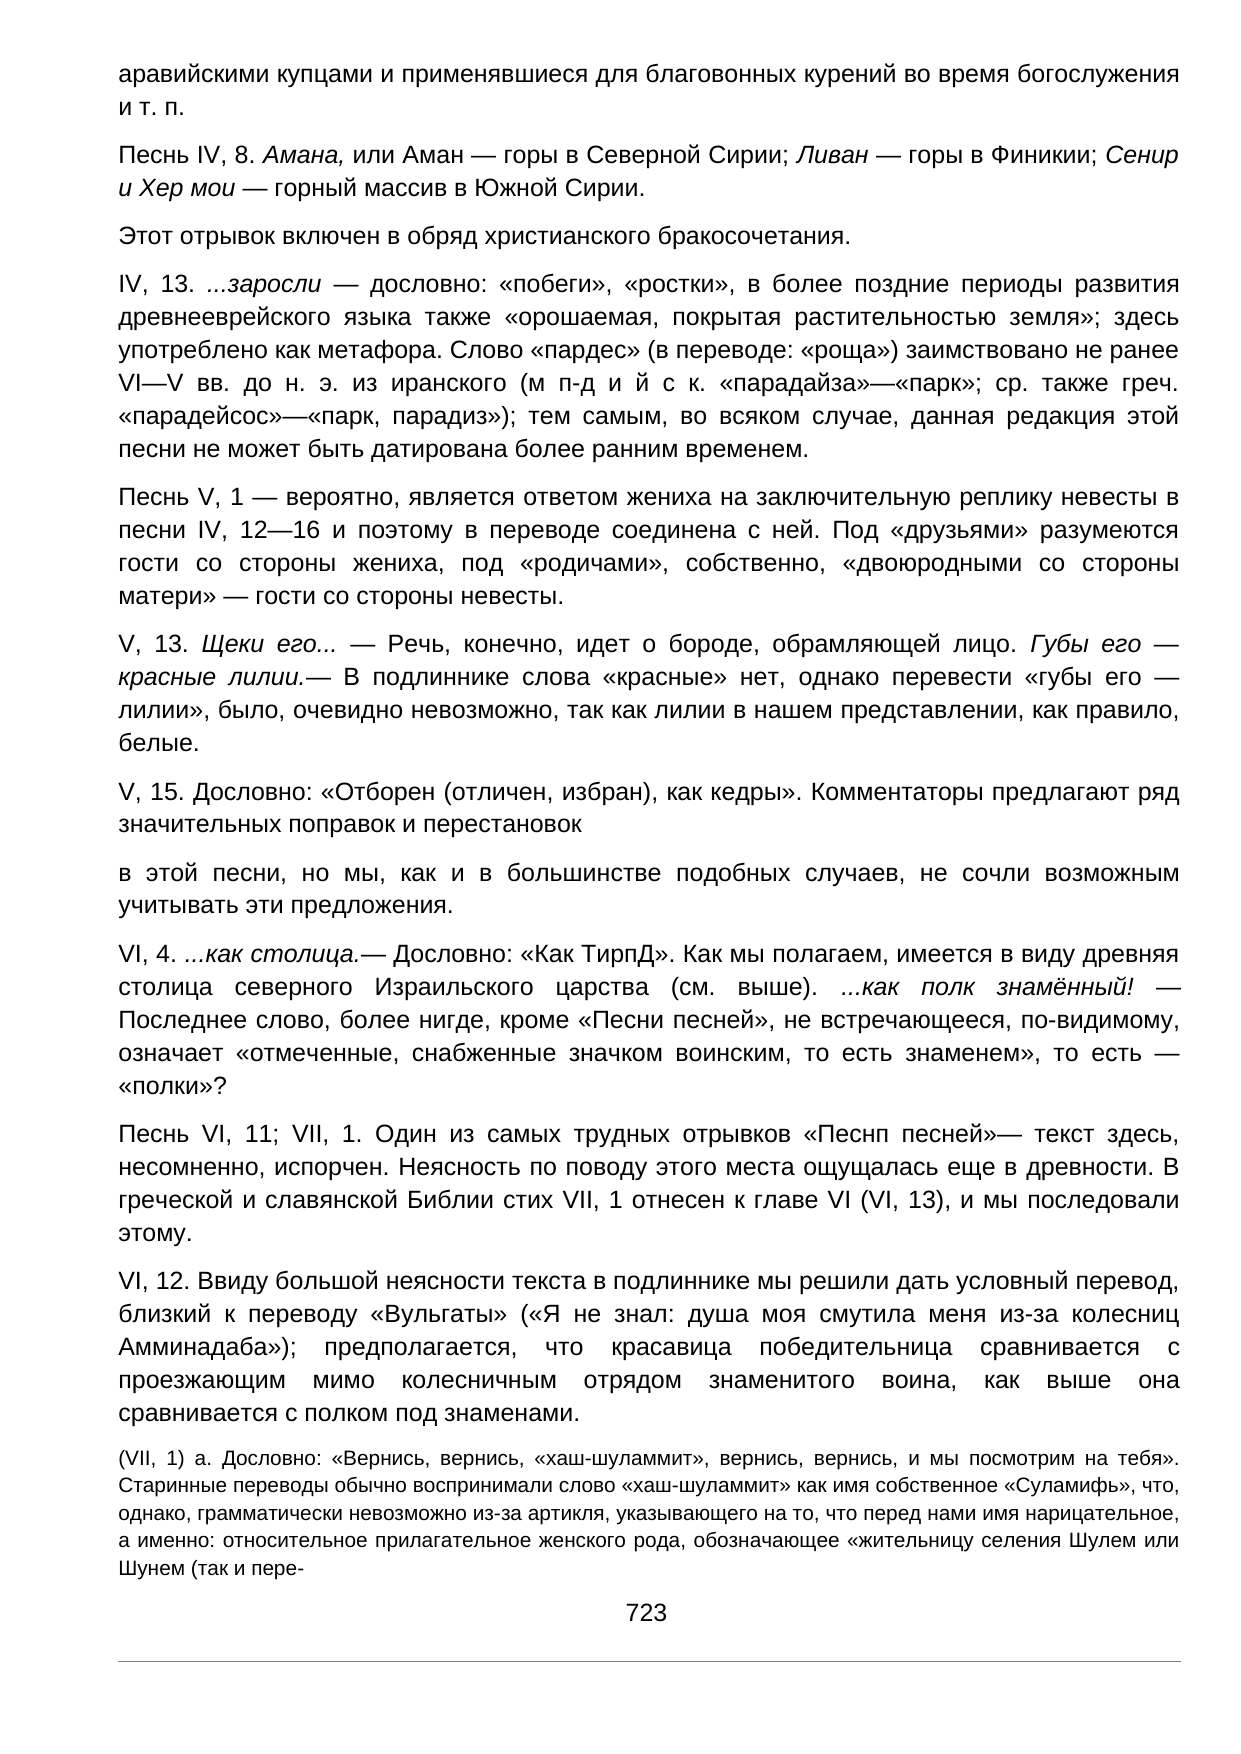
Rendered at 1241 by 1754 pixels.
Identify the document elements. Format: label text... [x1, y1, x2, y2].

text Песнь V, 1 — вероятно, является ответом жениха на заключительную реплику невесты в песни IV, 12—16 и поэтому в переводе соединена с ней. Под «друзьями» разумеются гости со стороны жениха, под «родичами», собственно, «двоюродными со стороны матери» — гости со стороны невесты. [118, 482, 1181, 610]
text Песнь VI, 11; VII, 1. Один из самых трудных отрывков «Песнп песней»— текст здесь, несомненно, испорчен. Неясность по поводу этого места ощущалась еще в древности. В греческой и славянской Библии стих VII, 1 отнесен к главе VI (VI, 13), и мы последовали этому. [118, 1119, 1181, 1246]
text V, 13. Щеки его... — Речь, конечно, идет о бороде, обрамляющей лицо. Губы его — красные лилии.— В подлиннике слова «красные» нет, однако перевести «губы его — лилии», было, очевидно невозможно, так как лилии в нашем представлении, как правило, белые. [118, 629, 1181, 757]
text VI, 12. Ввиду большой неясности текста в подлиннике мы решили дать условный перевод, близкий к переводу «Вульгаты» («Я не знал: душа моя смутила меня из-за колесниц Амминадаба»); предполагается, что красавица победительница сравнивается с проезжающим мимо колесничным отрядом знаменитого воина, как выше она сравнивается с полком под знаменами. [118, 1266, 1181, 1427]
text аравийскими купцами и применявшиеся для благовонных курений во время богослужения и т. п. [118, 59, 1181, 121]
text Песнь IV, 8. Амана, или Аман — горы в Северной Сирии; Ливан — горы в Финикии; Сенир и Хер мои — горный массив в Южной Сирии. [118, 140, 1181, 202]
text IV, 13. ...заросли — дословно: «побеги», «ростки», в более поздние периоды развития древнееврейского языка также «орошаемая, покрытая растительностью земля»; здесь употреблено как метафора. Слово «пардес» (в переводе: «роща») заимствовано не ранее VI—V вв. до н. э. из иранского (м п-д и й с к. «парадайза»—«парк»; ср. также греч. «парадейсос»—«парк, парадиз»); тем самым, во всяком случае, данная редакция этой песни не может быть датирована более ранним временем. [118, 269, 1181, 463]
text Этот отрывок включен в обряд христианского бракосочетания. [118, 221, 1181, 250]
text в этой песни, но мы, как и в большинстве подобных случаев, не сочли возможным учитывать эти предложения. [118, 857, 1181, 919]
text (VII, 1) а. Дословно: «Вернись, вернись, «хаш-шуламмит», вернись, вернись, и мы посмотрим на тебя». Старинные переводы обычно воспринимали слово «хаш-шуламмит» как имя собственное «Суламифь», что, однако, грамматически невозможно из-за артикля, указывающего на то, что перед нами имя нарицательное, а именно: относительное прилагательное женского рода, обозначающее «жительницу селения Шулем или Шунем (так и пере- [118, 1446, 1181, 1580]
text 723 [118, 1598, 1181, 1627]
text V, 15. Дословно: «Отборен (отличен, избран), как кедры». Комментаторы предлагают ряд значительных поправок и перестановок [118, 776, 1181, 838]
text VI, 4. ...как столица.— Дословно: «Как ТирпД». Как мы полагаем, имеется в виду древняя столица северного Израильского царства (см. выше). ...как полк знамённый! — Последнее слово, более нигде, кроме «Песни песней», не встречающееся, по-видимому, означает «отмеченные, снабженные значком воинским, то есть знаменем», то есть — «полки»? [118, 938, 1181, 1099]
